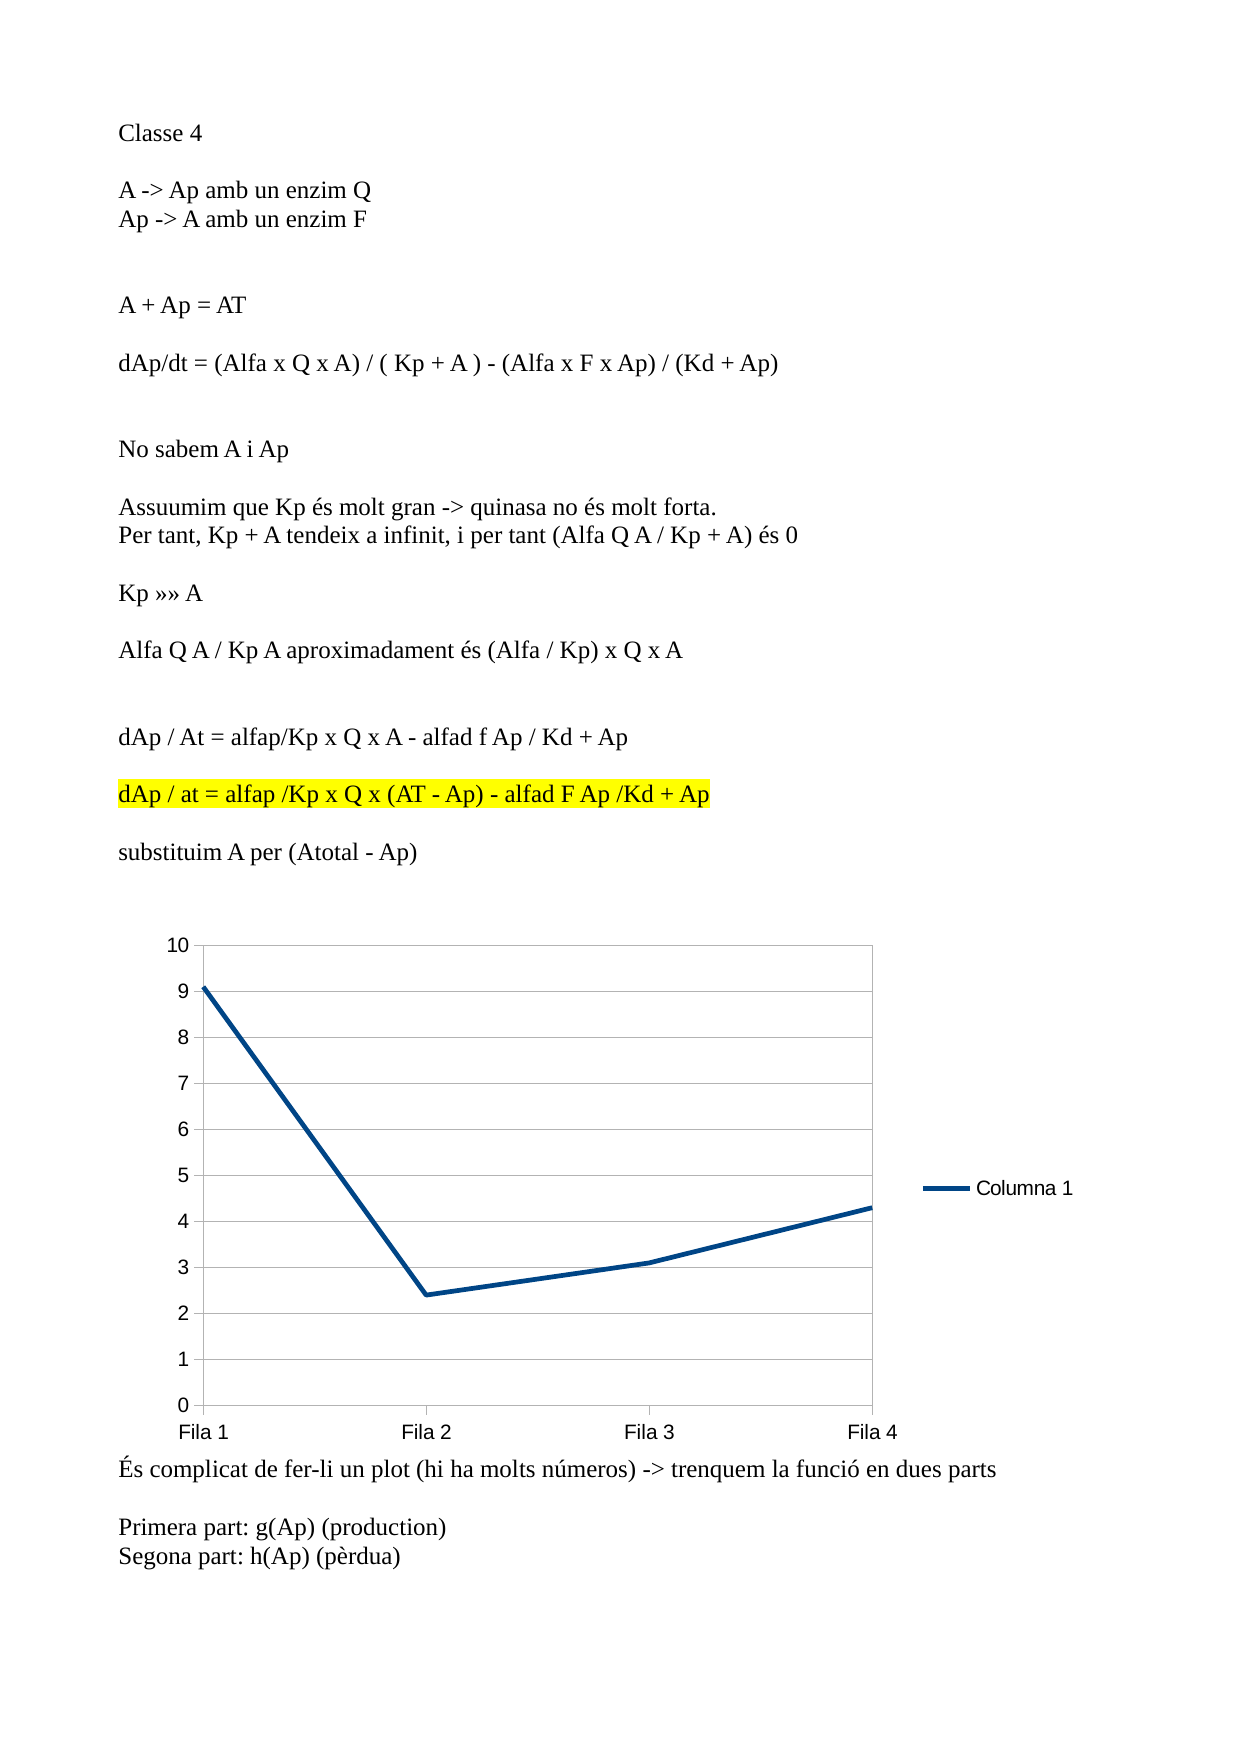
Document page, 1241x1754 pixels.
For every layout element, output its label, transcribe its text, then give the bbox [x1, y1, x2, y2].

text Per tant, Kp + A tendeix a infinit, i per tant (Alfa Q A / Kp + A) és 0 [118, 521, 1122, 549]
text Segona part: h(Ap) (pèrdua) [118, 1541, 1122, 1569]
text No sabem A i Ap [118, 434, 1122, 463]
text És complicat de fer-li un plot (hi ha molts números) -> trenquem la funció en dues parts [118, 923, 1122, 1483]
text Alfa Q A / Kp A aproximadament és (Alfa / Kp) x Q x A [118, 636, 1122, 664]
text substituim A per (Atotal - Ap) [118, 837, 1122, 866]
text Classe 4 [118, 118, 1122, 147]
text Primera part: g(Ap) (production) [118, 1512, 1122, 1541]
text Ap -> A amb un enzim F [118, 204, 1122, 233]
text A -> Ap amb un enzim Q [118, 176, 1122, 204]
text Assuumim que Kp és molt gran -> quinasa no és molt forta. [118, 492, 1122, 521]
text dAp/dt = (Alfa x Q x A) / ( Kp + A ) - (Alfa x F x Ap) / (Kd + Ap) [118, 348, 1122, 377]
text A + Ap = AT [118, 291, 1122, 319]
text dAp / At = alfap/Kp x Q x A - alfad f Ap / Kd + Ap [118, 722, 1122, 751]
text Kp »» A [118, 578, 1122, 636]
text dAp / at = alfap /Kp x Q x (AT - Ap) - alfad F Ap /Kd + Ap [118, 779, 1122, 808]
